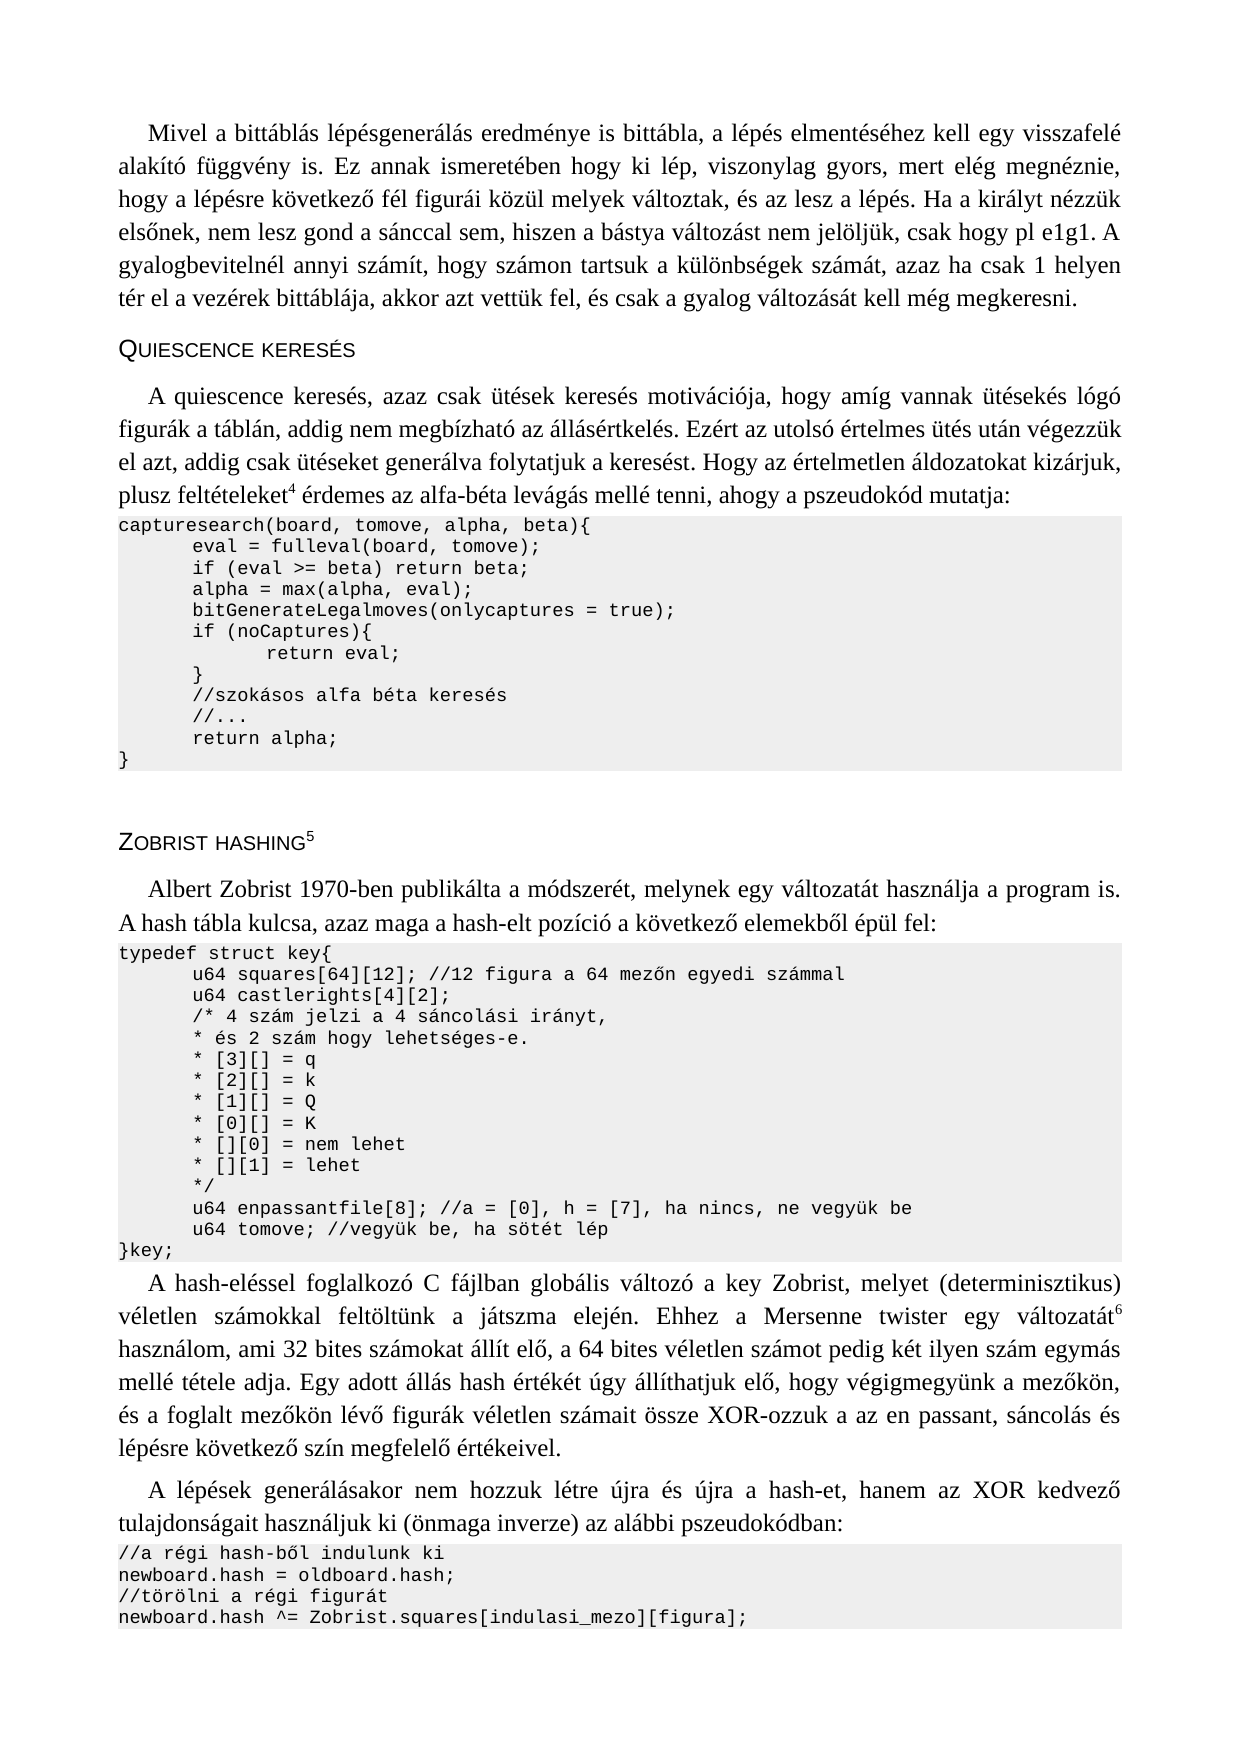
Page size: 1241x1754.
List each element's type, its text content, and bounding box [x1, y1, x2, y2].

text * [1][] = Q [118, 1092, 1122, 1113]
text Mivel a bittáblás lépésgenerálás eredménye is bittábla, a lépés elmentéséhez kell egy visszafelé alakító függvény is. Ez annak ismeretében hogy ki lép, viszonylag gyors, mert elég megnéznie, hogy a lépésre következő fél figurái közül melyek változtak, és az lesz a lépés. Ha a királyt nézzük elsőnek, nem lesz gond a sánccal sem, hiszen a bástya változást nem jelöljük, csak hogy pl e1g1. A gyalogbevitelnél annyi számít, hogy számon tartsuk a különbségek számát, azaz ha csak 1 helyen tér el a vezérek bittáblája, akkor azt vettük fel, és csak a gyalog változását kell még megkeresni. [118, 118, 1122, 312]
text capturesearch(board, tomove, alpha, beta){ [118, 516, 1122, 537]
text u64 castlerights[4][2]; [118, 986, 1122, 1007]
text A quiescence keresés, azaz csak ütések keresés motivációja, hogy amíg vannak ütésekés lógó figurák a táblán, addig nem megbízható az állásértkelés. Ezért az utolsó értelmes ütés után végezzük el azt, addig csak ütéseket generálva folytatjuk a keresést. Hogy az értelmetlen áldozatokat kizárjuk, plusz feltételeket érdemes az alfa-béta levágás mellé tenni, ahogy a pszeudokód mutatja: [118, 381, 1122, 509]
text Albert Zobrist 1970-ben publikálta a módszerét, melynek egy változatát használja a program is. A hash tábla kulcsa, azaz maga a hash-elt pozíció a következő elemekből épül fel: [118, 874, 1122, 936]
subtitle Zobrist hashing [118, 827, 1122, 856]
text } [118, 665, 1122, 686]
text return alpha; [118, 728, 1122, 750]
text if (eval >= beta) return beta; [118, 558, 1122, 580]
text u64 enpassantfile[8]; //a = [0], h = [7], ha nincs, ne vegyük be [118, 1198, 1122, 1220]
text //a régi hash-ből indulunk ki [118, 1544, 1122, 1565]
text * [][1] = lehet [118, 1156, 1122, 1177]
text newboard.hash ^= Zobrist.squares[indulasi_mezo][figura]; [118, 1608, 1122, 1629]
text /* 4 szám jelzi a 4 sáncolási irányt, [118, 1007, 1122, 1028]
text }key; [118, 1241, 1122, 1262]
text alpha = max(alpha, eval); [118, 580, 1122, 601]
text eval = fulleval(board, tomove); [118, 537, 1122, 558]
text //törölni a régi figurát [118, 1587, 1122, 1608]
text A hash-eléssel foglalkozó C fájlban globális változó a key Zobrist, melyet (determinisztikus) véletlen számokkal feltöltünk a játszma elején. Ehhez a Mersenne twister egy változatát használom, ami 32 bites számokat állít elő, a 64 bites véletlen számot pedig két ilyen szám egymás mellé tétele adja. Egy adott állás hash értékét úgy állíthatjuk elő, hogy végigmegyünk a mezőkön, és a foglalt mezőkön lévő figurák véletlen számait össze XOR-ozzuk a az en passant, sáncolás és lépésre következő szín megfelelő értékeivel. [118, 1268, 1122, 1462]
subtitle Quiescence keresés [118, 334, 1122, 362]
text if (noCaptures){ [118, 622, 1122, 643]
text * [2][] = k [118, 1071, 1122, 1092]
text A lépések generálásakor nem hozzuk létre újra és újra a hash-et, hanem az XOR kedvező tulajdonságait használjuk ki (önmaga inverze) az alábbi pszeudokódban: [118, 1475, 1122, 1537]
text * és 2 szám hogy lehetséges-e. [118, 1028, 1122, 1050]
text //szokásos alfa béta keresés [118, 686, 1122, 707]
text newboard.hash = oldboard.hash; [118, 1565, 1122, 1587]
text //... [118, 707, 1122, 728]
text u64 squares[64][12]; //12 figura a 64 mezőn egyedi számmal [118, 965, 1122, 986]
text bitGenerateLegalmoves(onlycaptures = true); [118, 601, 1122, 622]
text u64 tomove; //vegyük be, ha sötét lép [118, 1220, 1122, 1241]
text typedef struct key{ [118, 943, 1122, 965]
text */ [118, 1177, 1122, 1198]
text * [][0] = nem lehet [118, 1135, 1122, 1156]
text * [0][] = K [118, 1113, 1122, 1135]
text return eval; [118, 643, 1122, 665]
text } [118, 750, 1122, 771]
text * [3][] = q [118, 1050, 1122, 1071]
